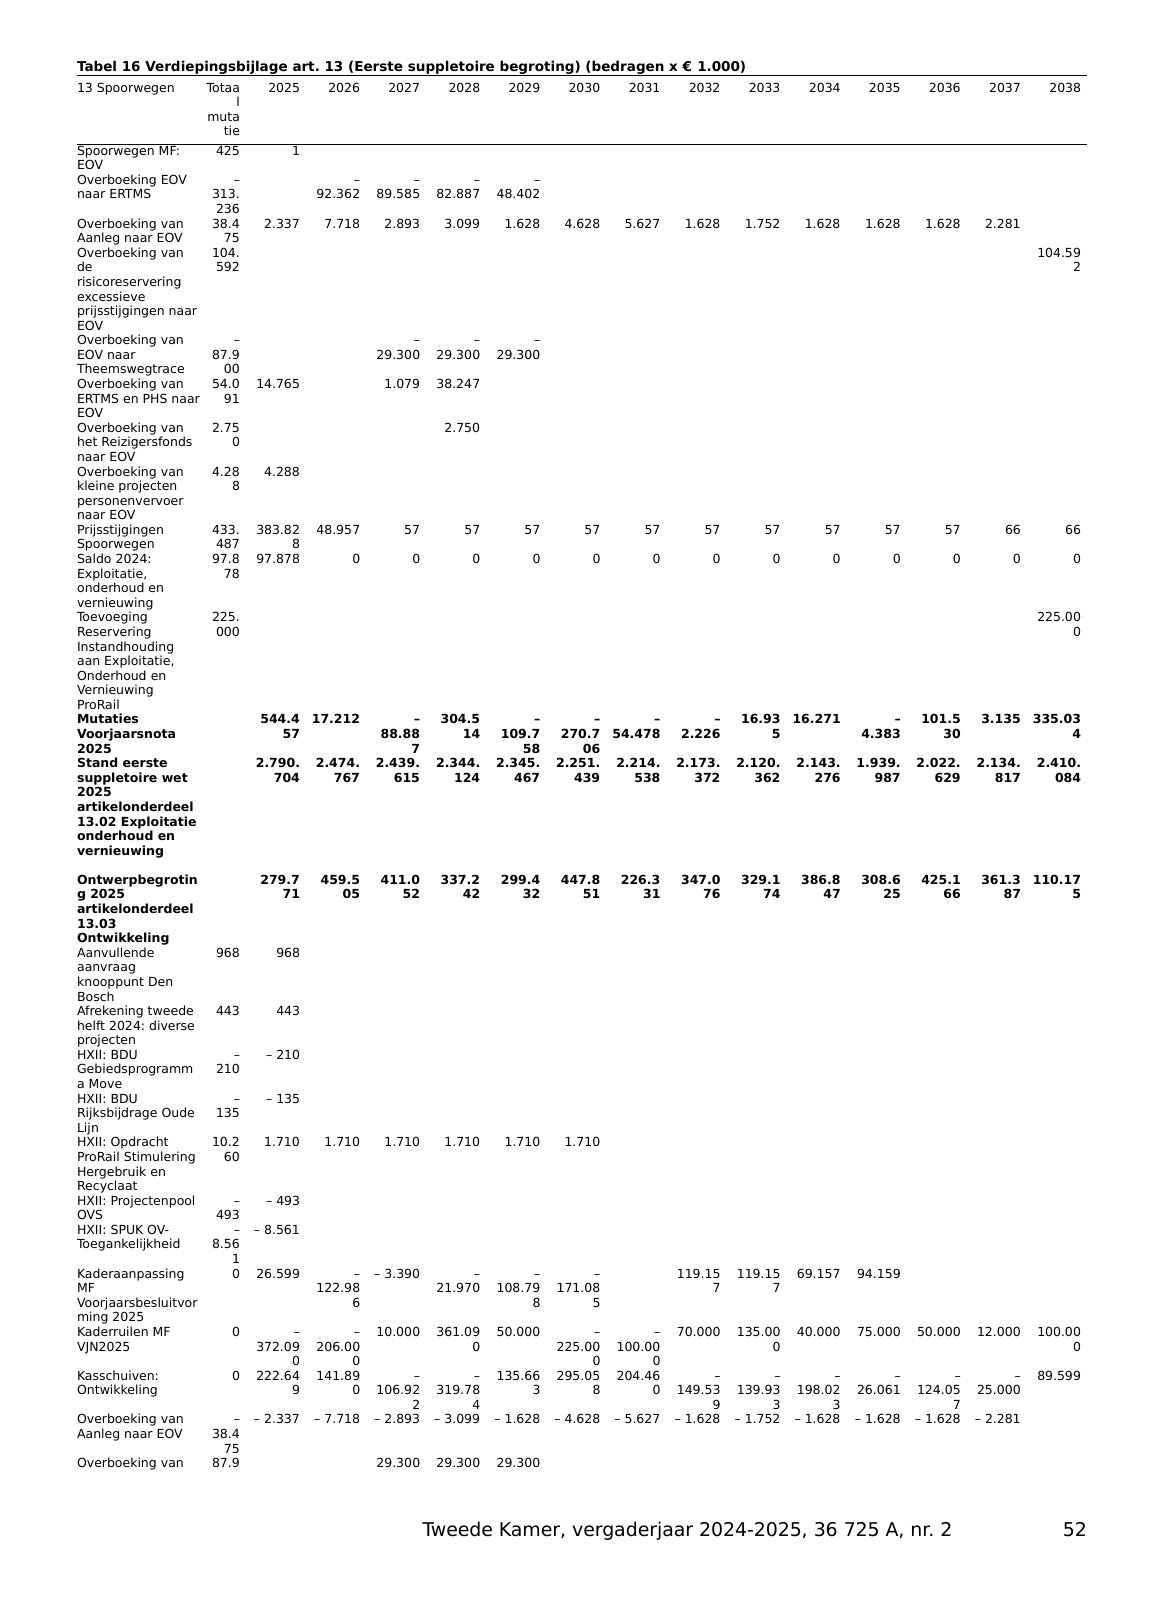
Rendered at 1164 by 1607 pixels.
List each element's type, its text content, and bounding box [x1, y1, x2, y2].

table_cell 0 [200, 1325, 246, 1368]
table_cell 0 [546, 552, 606, 610]
table_cell [666, 377, 726, 421]
table_cell [306, 246, 366, 333]
table_cell 2038 [1026, 76, 1087, 143]
table_cell Toevoeging Reservering Instandhouding aan Exploitatie, Onderhoud en Vernieuwing ProRail [77, 610, 200, 712]
table_cell [246, 858, 306, 873]
table_cell 57 [726, 523, 786, 552]
table_cell [1026, 858, 1087, 873]
table_cell [906, 1456, 966, 1471]
table_cell [1026, 946, 1087, 1004]
table_cell – 270.706 [546, 712, 606, 756]
table_cell 1 [246, 145, 306, 173]
table_cell [486, 1223, 546, 1266]
table_cell 383.828 [246, 523, 306, 552]
table_cell – 493 [200, 1194, 246, 1223]
table_cell [1026, 1412, 1087, 1456]
table_cell [786, 464, 846, 523]
table_cell [786, 610, 846, 712]
table_cell 2.439.615 [366, 756, 426, 858]
table_cell [606, 145, 666, 173]
table_cell 5.627 [606, 216, 666, 246]
table_cell [246, 421, 306, 464]
table_cell – 372.090 [246, 1325, 306, 1368]
table_cell 16.271 [786, 712, 846, 756]
table_cell [546, 1194, 606, 1223]
table_cell 69.157 [786, 1266, 846, 1325]
table_cell [486, 610, 546, 712]
table_cell [786, 246, 846, 333]
table_cell [846, 1091, 906, 1135]
table_cell [606, 421, 666, 464]
table_cell [366, 145, 426, 173]
table_cell – 206.000 [306, 1325, 366, 1368]
table_cell HXII: BDU Gebiedsprogramma Move [77, 1048, 200, 1091]
table_cell [426, 858, 486, 873]
table_cell [1026, 1135, 1087, 1193]
table_cell [906, 858, 966, 873]
table_cell [606, 1266, 666, 1325]
table_cell 100.000 [1026, 1325, 1087, 1368]
table_cell [726, 1004, 786, 1048]
table_cell [77, 858, 200, 873]
table_cell [726, 246, 786, 333]
table_cell [606, 610, 666, 712]
table_cell 2.750 [426, 421, 486, 464]
table_cell [846, 1194, 906, 1223]
table_cell Overboeking van [77, 1456, 200, 1471]
table_cell 14.765 [246, 377, 306, 421]
table_cell [546, 421, 606, 464]
table_cell [546, 1223, 606, 1266]
table_cell 7.718 [306, 216, 366, 246]
table_cell HXII: Opdracht ProRail Stimulering Hergebruik en Recyclaat [77, 1135, 200, 1193]
table_cell 16.935 [726, 712, 786, 756]
table_cell 295.058 [546, 1369, 606, 1412]
table_cell 0 [726, 552, 786, 610]
table_cell [246, 246, 306, 333]
table_cell – 124.057 [906, 1369, 966, 1412]
table_cell [426, 1048, 486, 1091]
table_cell [726, 145, 786, 173]
table_cell [726, 1194, 786, 1223]
table_cell [966, 1456, 1026, 1471]
table_cell [366, 946, 426, 1004]
table_cell [306, 858, 366, 873]
table_cell [306, 1048, 366, 1091]
table_cell [486, 421, 546, 464]
table_cell [426, 946, 486, 1004]
table_cell [1026, 216, 1087, 246]
table_cell – 88.887 [366, 712, 426, 756]
table_cell [786, 1456, 846, 1471]
table_cell 110.175 [1026, 873, 1087, 946]
table_cell 0 [426, 552, 486, 610]
table_cell [966, 173, 1026, 216]
table_cell [1026, 1004, 1087, 1048]
table_cell – 135 [246, 1091, 306, 1135]
table_cell [486, 1004, 546, 1048]
table_cell – 1.628 [486, 1412, 546, 1456]
table_cell – 210 [200, 1048, 246, 1091]
table_cell [906, 1135, 966, 1193]
table_cell 38.247 [426, 377, 486, 421]
table_cell – 210 [246, 1048, 306, 1091]
table_cell [1026, 1223, 1087, 1266]
table_cell [200, 873, 246, 946]
table_cell – 54.478 [606, 712, 666, 756]
table_cell 968 [246, 946, 306, 1004]
table_cell 443 [200, 1004, 246, 1048]
table_cell [666, 246, 726, 333]
table_cell [666, 421, 726, 464]
table_cell [306, 1091, 366, 1135]
table_cell – 2.337 [246, 1412, 306, 1456]
table_cell [906, 610, 966, 712]
table_cell [426, 610, 486, 712]
table_cell 57 [546, 523, 606, 552]
table_cell Saldo 2024: Exploitatie, onderhoud en vernieuwing [77, 552, 200, 610]
table_cell [846, 173, 906, 216]
table_cell [966, 377, 1026, 421]
table_cell 13 Spoorwegen [77, 76, 200, 143]
table_cell 335.034 [1026, 712, 1087, 756]
table_cell [906, 421, 966, 464]
table_cell 222.649 [246, 1369, 306, 1412]
table_cell [726, 1091, 786, 1135]
table_cell [366, 1091, 426, 1135]
table_cell [606, 1048, 666, 1091]
table_cell 2.214.538 [606, 756, 666, 858]
table_cell – 87.900 [200, 333, 246, 377]
table_cell [606, 1456, 666, 1471]
table_cell 2.345.467 [486, 756, 546, 858]
table_cell [846, 1004, 906, 1048]
table_cell 2.251.439 [546, 756, 606, 858]
table_cell [306, 377, 366, 421]
table_cell – 8.561 [246, 1223, 306, 1266]
table_cell 57 [666, 523, 726, 552]
table_cell [846, 246, 906, 333]
table_cell 0 [366, 552, 426, 610]
table_cell – 8.561 [200, 1223, 246, 1266]
table_cell [906, 173, 966, 216]
table_cell 89.599 [1026, 1369, 1087, 1412]
table_cell – 29.300 [366, 333, 426, 377]
table_cell [366, 464, 426, 523]
table_cell 2.022.629 [906, 756, 966, 858]
table_cell – 7.718 [306, 1412, 366, 1456]
table_cell [1026, 333, 1087, 377]
table_cell [666, 858, 726, 873]
table_cell [966, 246, 1026, 333]
table_cell [606, 858, 666, 873]
table_cell [546, 173, 606, 216]
table_cell 1.079 [366, 377, 426, 421]
table_cell 1.710 [246, 1135, 306, 1193]
table_cell – 2.281 [966, 1412, 1026, 1456]
table_cell [786, 1135, 846, 1193]
table_cell [306, 610, 366, 712]
table_cell [426, 246, 486, 333]
table_cell [966, 1004, 1026, 1048]
table_cell 2027 [366, 76, 426, 143]
table_cell [666, 1456, 726, 1471]
table_cell 2.790.704 [246, 756, 306, 858]
table_cell [846, 1135, 906, 1193]
table_cell 425.166 [906, 873, 966, 946]
table_cell [546, 858, 606, 873]
table_cell – 171.085 [546, 1266, 606, 1325]
table_cell [246, 1456, 306, 1471]
table_cell [486, 246, 546, 333]
table_cell [1026, 1266, 1087, 1325]
table_cell 386.847 [786, 873, 846, 946]
table_cell [786, 1048, 846, 1091]
table_cell 0 [906, 552, 966, 610]
table_cell [546, 1048, 606, 1091]
table_cell [546, 464, 606, 523]
table_cell [726, 1135, 786, 1193]
table_cell [906, 1091, 966, 1135]
table_cell – 4.383 [846, 712, 906, 756]
table_cell [666, 1048, 726, 1091]
table_cell [786, 1091, 846, 1135]
table_cell 2.143.276 [786, 756, 846, 858]
table_cell [606, 1194, 666, 1223]
table_cell 10.260 [200, 1135, 246, 1193]
table_cell 101.530 [906, 712, 966, 756]
table_cell [606, 377, 666, 421]
table_cell 66 [1026, 523, 1087, 552]
table_cell Spoorwegen MF: EOV [77, 145, 200, 173]
table_cell – 29.300 [426, 333, 486, 377]
table_cell [726, 858, 786, 873]
table_cell 1.710 [486, 1135, 546, 1193]
table_cell 2033 [726, 76, 786, 143]
table_cell [846, 946, 906, 1004]
table_cell 29.300 [366, 1456, 426, 1471]
table_cell 57 [486, 523, 546, 552]
table_cell 0 [306, 552, 366, 610]
table_cell – 1.628 [666, 1412, 726, 1456]
table_cell [846, 1456, 906, 1471]
table_cell [966, 333, 1026, 377]
table_cell [486, 1091, 546, 1135]
table_cell [366, 858, 426, 873]
table_cell 94.159 [846, 1266, 906, 1325]
table_cell [966, 1223, 1026, 1266]
table_cell – 1.628 [906, 1412, 966, 1456]
table_cell – 92.362 [306, 173, 366, 216]
table_cell [786, 946, 846, 1004]
table_cell [606, 1004, 666, 1048]
table_cell 0 [1026, 552, 1087, 610]
table_cell [726, 464, 786, 523]
table_cell 347.076 [666, 873, 726, 946]
table_cell Kaderruilen MF VJN2025 [77, 1325, 200, 1368]
table_cell 0 [846, 552, 906, 610]
table_cell – 25.000 [966, 1369, 1026, 1412]
table_cell [966, 610, 1026, 712]
table_cell [546, 145, 606, 173]
table_cell 0 [966, 552, 1026, 610]
table_cell – 26.061 [846, 1369, 906, 1412]
table_cell [606, 946, 666, 1004]
table_cell 2028 [426, 76, 486, 143]
table_cell 38.475 [200, 216, 246, 246]
table_cell Overboeking van het Reizigersfonds naar EOV [77, 421, 200, 464]
table_cell [966, 464, 1026, 523]
table_cell [906, 946, 966, 1004]
table_cell 119.157 [666, 1266, 726, 1325]
table_cell 459.505 [306, 873, 366, 946]
table_cell 70.000 [666, 1325, 726, 1368]
table_cell 2034 [786, 76, 846, 143]
table_cell [786, 173, 846, 216]
table_cell 1.710 [306, 1135, 366, 1193]
table_cell – 3.390 [366, 1266, 426, 1325]
table_cell – 5.627 [606, 1412, 666, 1456]
table_cell 337.242 [426, 873, 486, 946]
table_cell [966, 1194, 1026, 1223]
table_cell – 2.226 [666, 712, 726, 756]
table_cell 2.474.767 [306, 756, 366, 858]
table_cell 4.288 [246, 464, 306, 523]
table_cell 1.628 [486, 216, 546, 246]
table_cell [786, 1194, 846, 1223]
table_cell [486, 145, 546, 173]
table_cell 1.939.987 [846, 756, 906, 858]
table_cell 50.000 [906, 1325, 966, 1368]
table_cell [906, 377, 966, 421]
table_cell [786, 1223, 846, 1266]
table_cell [366, 1004, 426, 1048]
table_cell 2.410.084 [1026, 756, 1087, 858]
table_cell [906, 1266, 966, 1325]
table_cell 135.000 [726, 1325, 786, 1368]
table_cell [666, 1223, 726, 1266]
table_cell [246, 173, 306, 216]
table_cell 411.052 [366, 873, 426, 946]
table_cell [906, 145, 966, 173]
table_cell 104.592 [200, 246, 246, 333]
table_cell 4.288 [200, 464, 246, 523]
table_cell [246, 333, 306, 377]
table_cell 226.331 [606, 873, 666, 946]
table_cell [966, 1091, 1026, 1135]
table_cell [846, 1048, 906, 1091]
table_cell [426, 145, 486, 173]
table_cell 2035 [846, 76, 906, 143]
table_cell – 1.628 [846, 1412, 906, 1456]
table_cell 40.000 [786, 1325, 846, 1368]
table_cell [786, 1004, 846, 1048]
table_cell HXII: BDU Rijksbijdrage Oude Lijn [77, 1091, 200, 1135]
table_cell 0 [606, 552, 666, 610]
table_cell 204.460 [606, 1369, 666, 1412]
table_cell [906, 333, 966, 377]
table_cell 2032 [666, 76, 726, 143]
table_cell 2.893 [366, 216, 426, 246]
table_cell [546, 610, 606, 712]
table_cell 544.457 [246, 712, 306, 756]
table_cell – 100.000 [606, 1325, 666, 1368]
table_cell 119.157 [726, 1266, 786, 1325]
table_cell [906, 246, 966, 333]
table_cell 225.000 [200, 610, 246, 712]
table_cell 1.752 [726, 216, 786, 246]
table_cell 2.344.124 [426, 756, 486, 858]
table_cell [906, 1223, 966, 1266]
table_cell 447.851 [546, 873, 606, 946]
table_cell [726, 1223, 786, 1266]
table_cell Overboeking van Aanleg naar EOV [77, 1412, 200, 1456]
table_cell [306, 1456, 366, 1471]
table_cell 26.599 [246, 1266, 306, 1325]
table_cell 1.710 [426, 1135, 486, 1193]
table_cell 57 [786, 523, 846, 552]
table_cell [726, 173, 786, 216]
table_cell 97.878 [200, 552, 246, 610]
table_cell [606, 173, 666, 216]
table_cell [306, 421, 366, 464]
table_cell Prijsstijgingen Spoorwegen [77, 523, 200, 552]
table_cell 2031 [606, 76, 666, 143]
table_cell 2.120.362 [726, 756, 786, 858]
table_cell [546, 333, 606, 377]
table_cell [1026, 1091, 1087, 1135]
table_cell [366, 421, 426, 464]
table_cell 57 [426, 523, 486, 552]
table_cell Overboeking van ERTMS en PHS naar EOV [77, 377, 200, 421]
table_cell [786, 421, 846, 464]
table_cell 1.628 [846, 216, 906, 246]
table_cell [666, 145, 726, 173]
table_cell – 48.402 [486, 173, 546, 216]
table_cell [306, 333, 366, 377]
table_cell 57 [606, 523, 666, 552]
table_cell [666, 333, 726, 377]
table_cell [306, 145, 366, 173]
table_cell [486, 946, 546, 1004]
table_cell [306, 1004, 366, 1048]
table_cell 17.212 [306, 712, 366, 756]
table_cell [846, 1223, 906, 1266]
table_cell 3.099 [426, 216, 486, 246]
table_cell 433.487 [200, 523, 246, 552]
table_cell [486, 1048, 546, 1091]
table_cell [726, 377, 786, 421]
table_cell 2.337 [246, 216, 306, 246]
table_cell [246, 610, 306, 712]
table_cell 2036 [906, 76, 966, 143]
table_cell [726, 1048, 786, 1091]
table_cell 308.625 [846, 873, 906, 946]
table_cell – 225.000 [546, 1325, 606, 1368]
table_cell [1026, 145, 1087, 173]
table_cell 87.9 [200, 1456, 246, 1471]
table_cell [306, 946, 366, 1004]
table_cell [486, 377, 546, 421]
table_cell – 108.798 [486, 1266, 546, 1325]
table_cell 361.387 [966, 873, 1026, 946]
table_cell [606, 1135, 666, 1193]
table_cell [966, 946, 1026, 1004]
table_cell 1.628 [666, 216, 726, 246]
table_cell [666, 610, 726, 712]
table_cell 1.628 [786, 216, 846, 246]
table_cell [426, 1004, 486, 1048]
table_cell [546, 946, 606, 1004]
table_cell [486, 858, 546, 873]
table_cell [426, 1091, 486, 1135]
table_cell [966, 1135, 1026, 1193]
table_cell Overboeking EOV naar ERTMS [77, 173, 200, 216]
table_cell [726, 333, 786, 377]
table_cell 329.174 [726, 873, 786, 946]
table_cell 425 [200, 145, 246, 173]
table_cell HXII: Projectenpool OVS [77, 1194, 200, 1223]
table_cell – 109.758 [486, 712, 546, 756]
table_cell 1.710 [546, 1135, 606, 1193]
table_cell [786, 145, 846, 173]
table_cell [366, 610, 426, 712]
table_cell 299.432 [486, 873, 546, 946]
table_cell Overboeking van EOV naar Theemswegtrace [77, 333, 200, 377]
table_cell [606, 1223, 666, 1266]
table_cell 75.000 [846, 1325, 906, 1368]
table_cell 57 [906, 523, 966, 552]
table_cell Afrekening tweede helft 2024: diverse projecten [77, 1004, 200, 1048]
table_cell 0 [666, 552, 726, 610]
table_cell – 313.236 [200, 173, 246, 216]
table_cell 2030 [546, 76, 606, 143]
table_cell [606, 333, 666, 377]
table_cell [306, 464, 366, 523]
table_cell [726, 421, 786, 464]
table_cell 54.091 [200, 377, 246, 421]
table_cell [846, 858, 906, 873]
table_cell 443 [246, 1004, 306, 1048]
table_cell 29.300 [486, 1456, 546, 1471]
table_cell 66 [966, 523, 1026, 552]
table_cell 12.000 [966, 1325, 1026, 1368]
table_cell – 149.539 [666, 1369, 726, 1412]
table_cell [426, 464, 486, 523]
table_cell [1026, 377, 1087, 421]
table_cell 135.663 [486, 1369, 546, 1412]
table_cell [1026, 421, 1087, 464]
table_cell [906, 1004, 966, 1048]
table_cell Kasschuiven: Ontwikkeling [77, 1369, 200, 1412]
table_cell – 493 [246, 1194, 306, 1223]
table_cell [966, 1266, 1026, 1325]
table_cell – 29.300 [486, 333, 546, 377]
table_cell [726, 946, 786, 1004]
table_cell [1026, 464, 1087, 523]
table_cell 0 [486, 552, 546, 610]
table_cell [606, 246, 666, 333]
table_cell [726, 1456, 786, 1471]
table_cell [366, 246, 426, 333]
table_cell – 89.585 [366, 173, 426, 216]
table_cell 57 [366, 523, 426, 552]
table_cell 968 [200, 946, 246, 1004]
table_cell 2029 [486, 76, 546, 143]
table_cell [1026, 1194, 1087, 1223]
table_cell 2.173.372 [666, 756, 726, 858]
table_cell [306, 1223, 366, 1266]
table_cell [846, 377, 906, 421]
table_cell Ontwerpbegroting 2025 artikelonderdeel 13.03 Ontwikkeling [77, 873, 200, 946]
table_cell Mutaties Voorjaarsnota 2025 [77, 712, 200, 756]
table_cell [426, 1223, 486, 1266]
table_header Tabel 16 Verdiepingsbijlage art. 13 (Eerste suppletoire begroting) (bedragen x € 1.000) [77, 59, 1087, 75]
table_cell [966, 421, 1026, 464]
table_cell 10.000 [366, 1325, 426, 1368]
table_cell 2025 [246, 76, 306, 143]
table_cell [666, 1004, 726, 1048]
table_cell – 38.475 [200, 1412, 246, 1456]
table_cell [606, 464, 666, 523]
table_cell [486, 464, 546, 523]
table_cell 50.000 [486, 1325, 546, 1368]
table_cell [906, 1048, 966, 1091]
table_cell Overboeking van kleine projecten personenvervoer naar EOV [77, 464, 200, 523]
table_cell [846, 145, 906, 173]
table_cell [666, 1194, 726, 1223]
table_cell – 198.023 [786, 1369, 846, 1412]
table_cell – 1.628 [786, 1412, 846, 1456]
table_cell [366, 1194, 426, 1223]
table_cell Stand eerste suppletoire wet 2025 artikelonderdeel 13.02 Exploitatie onderhoud en vernieuwing [77, 756, 200, 858]
table_cell 0 [200, 1266, 246, 1325]
table_cell 2.750 [200, 421, 246, 464]
table_cell – 139.933 [726, 1369, 786, 1412]
table_cell [846, 610, 906, 712]
table_cell [666, 946, 726, 1004]
table_cell [786, 858, 846, 873]
table_cell 225.000 [1026, 610, 1087, 712]
table_cell – 122.986 [306, 1266, 366, 1325]
table_cell [200, 712, 246, 756]
table_cell [606, 1091, 666, 1135]
table_cell 97.878 [246, 552, 306, 610]
table_cell 4.628 [546, 216, 606, 246]
table_cell 57 [846, 523, 906, 552]
table_cell 2.281 [966, 216, 1026, 246]
table_cell – 106.922 [366, 1369, 426, 1412]
table_cell [546, 1004, 606, 1048]
table_cell 48.957 [306, 523, 366, 552]
table_cell 3.135 [966, 712, 1026, 756]
table_cell 279.771 [246, 873, 306, 946]
table_cell [366, 1048, 426, 1091]
table_cell [1026, 1456, 1087, 1471]
table_cell [846, 421, 906, 464]
table_cell [666, 464, 726, 523]
table_cell [726, 610, 786, 712]
table_cell Totaal mutatie [200, 76, 246, 143]
table_cell [546, 1456, 606, 1471]
table_cell – 2.893 [366, 1412, 426, 1456]
table_cell [906, 464, 966, 523]
table_cell [966, 858, 1026, 873]
table_cell – 135 [200, 1091, 246, 1135]
table_cell [966, 145, 1026, 173]
table_cell [366, 1223, 426, 1266]
table_cell [666, 173, 726, 216]
table_cell [546, 246, 606, 333]
table_cell 2026 [306, 76, 366, 143]
table_cell – 1.752 [726, 1412, 786, 1456]
table_cell – 82.887 [426, 173, 486, 216]
table_cell [846, 333, 906, 377]
table_cell 1.710 [366, 1135, 426, 1193]
table_cell [546, 377, 606, 421]
table_cell [200, 858, 246, 873]
table_cell 2.134.817 [966, 756, 1026, 858]
table_cell [546, 1091, 606, 1135]
table_cell Aanvullende aanvraag knooppunt Den Bosch [77, 946, 200, 1004]
table_cell [486, 1194, 546, 1223]
table_cell [306, 1194, 366, 1223]
table_cell [666, 1091, 726, 1135]
table_cell – 3.099 [426, 1412, 486, 1456]
table_cell 304.514 [426, 712, 486, 756]
table_cell HXII: SPUK OV-Toegankelijkheid [77, 1223, 200, 1266]
table_cell [426, 1194, 486, 1223]
table_cell Overboeking van de risicoreservering excessieve prijsstijgingen naar EOV [77, 246, 200, 333]
table_cell 361.090 [426, 1325, 486, 1368]
table_cell Overboeking van Aanleg naar EOV [77, 216, 200, 246]
table_cell [786, 377, 846, 421]
table_cell 141.890 [306, 1369, 366, 1412]
table_cell [666, 1135, 726, 1193]
table_cell – 4.628 [546, 1412, 606, 1456]
table_cell [200, 756, 246, 858]
table_cell 29.300 [426, 1456, 486, 1471]
table_cell [1026, 1048, 1087, 1091]
table_cell 0 [200, 1369, 246, 1412]
table_cell – 319.784 [426, 1369, 486, 1412]
table_cell [786, 333, 846, 377]
table_cell [846, 464, 906, 523]
table_cell 0 [786, 552, 846, 610]
table_cell [906, 1194, 966, 1223]
table_cell – 21.970 [426, 1266, 486, 1325]
table_cell [1026, 173, 1087, 216]
table_cell Kaderaanpassing MF Voorjaarsbesluitvorming 2025 [77, 1266, 200, 1325]
table_cell 1.628 [906, 216, 966, 246]
table_cell [966, 1048, 1026, 1091]
table_cell 104.592 [1026, 246, 1087, 333]
table_cell 2037 [966, 76, 1026, 143]
